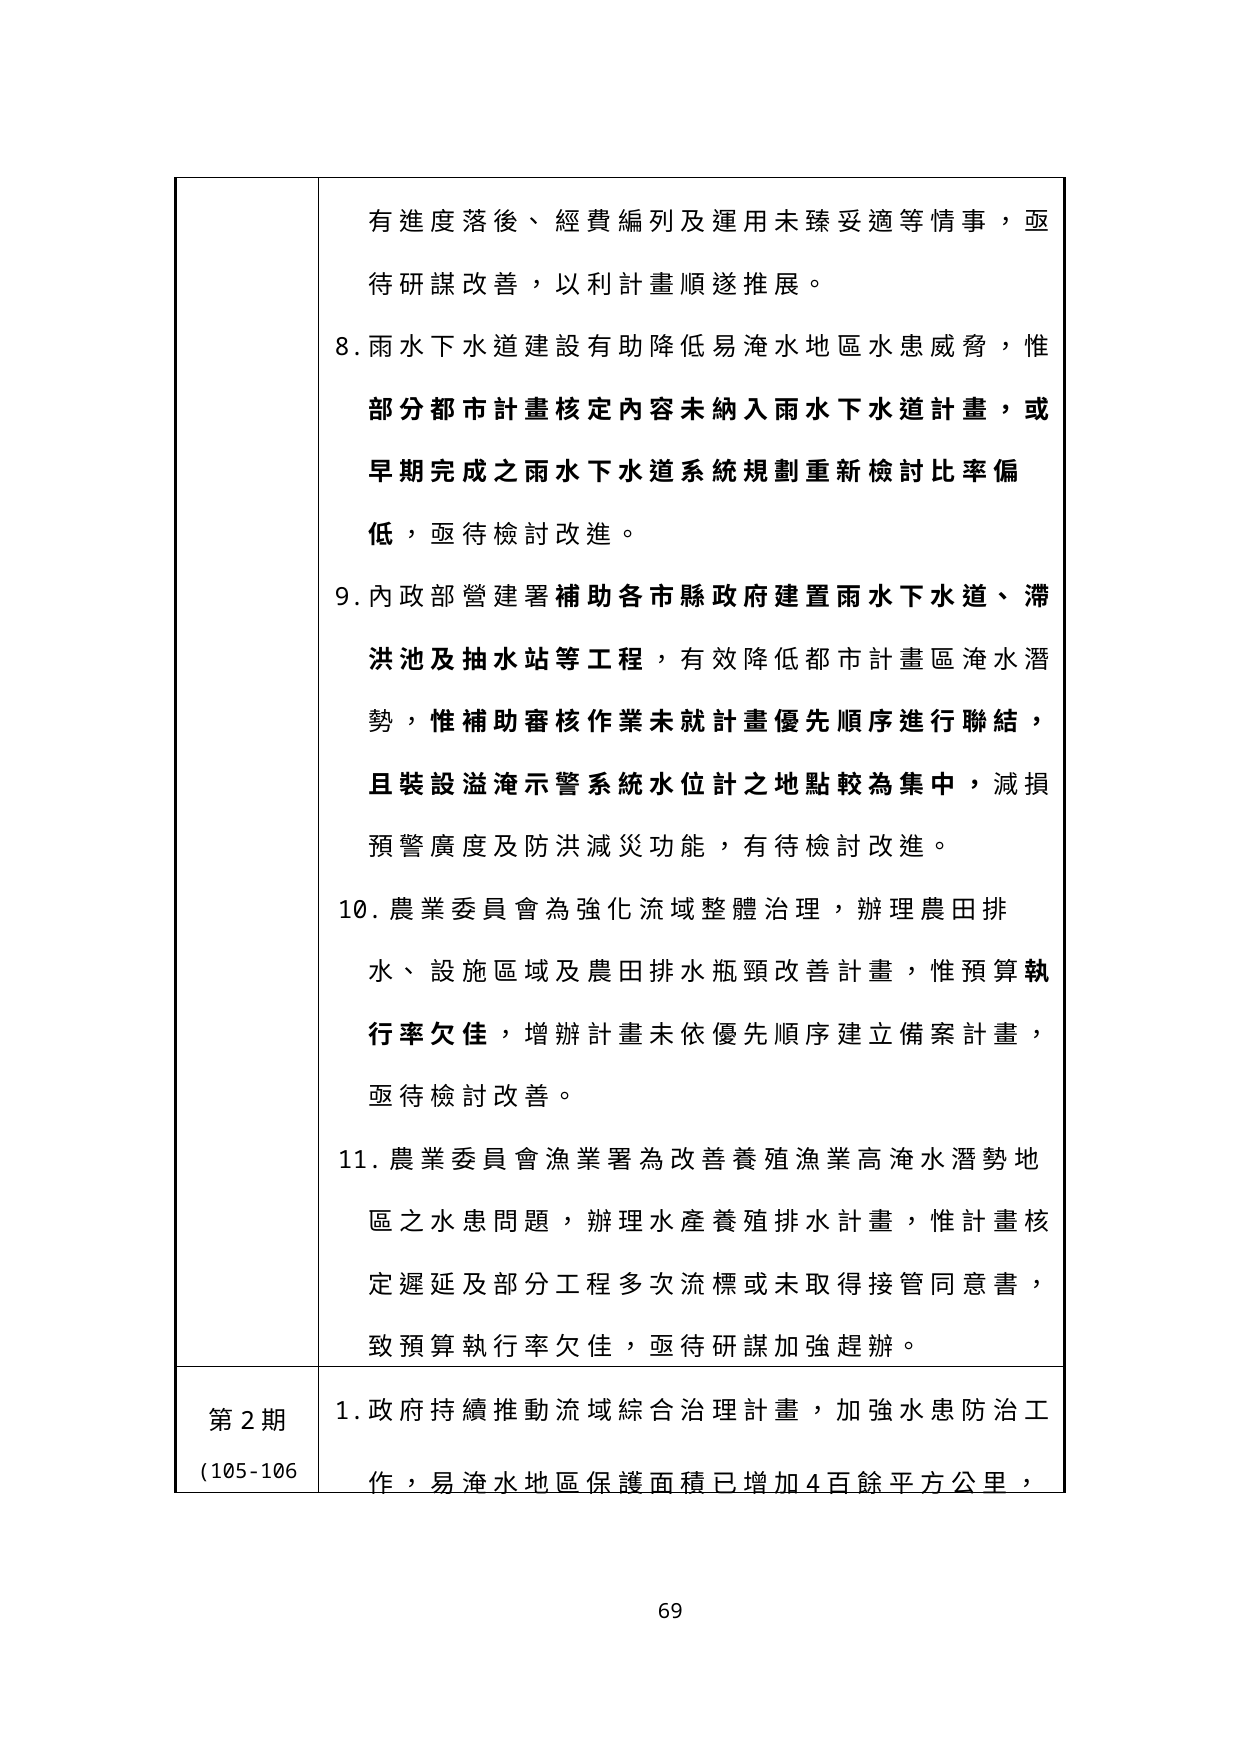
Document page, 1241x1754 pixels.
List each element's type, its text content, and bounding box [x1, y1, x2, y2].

table_cell [177, 178, 318, 1366]
table_cell 1.政府持續推動流域綜合治理計畫，加強水患防治工作，易淹水地區保護面積已增加4百餘平方公里， [319, 1367, 1063, 1492]
table_cell 有進度落後、經費編列及運用未臻妥適等情事，亟待研謀改善，以利計畫順遂推展。 8.雨水下水道建設有助降低易淹水地區水患威脅，惟部分都市計畫核定內容未納入雨水下水道計畫，或早期完成之雨水下水道系統規劃重新檢討比率偏低，亟待檢討改進。 9.內政部營建署補助各市縣政府建置雨水下水道、滯洪池及抽水站等工程，有效降低都市計畫區淹水潛勢，惟補助審核作業未就計畫優先順序進行聯結，且裝設溢淹示警系統水位計之地點較為集中，減損預警廣度及防洪減災功能，有待檢討改進。 10.農業委員會為強化流域整體治理，辦理農田排水、設施區域及農田排水瓶頸改善計畫，惟預算執行率欠佳，增辦計畫未依優先順序建立備案計畫，亟待檢討改善。 11.農業委員會漁業署為改善養殖漁業高淹水潛勢地區之水患問題，辦理水產養殖排水計畫，惟計畫核定遲延及部分工程多次流標或未取得接管同意書，致預算執行率欠佳，亟待研謀加強趕辦。 [319, 178, 1063, 1366]
table_cell 第2期(105-106 [177, 1367, 318, 1492]
